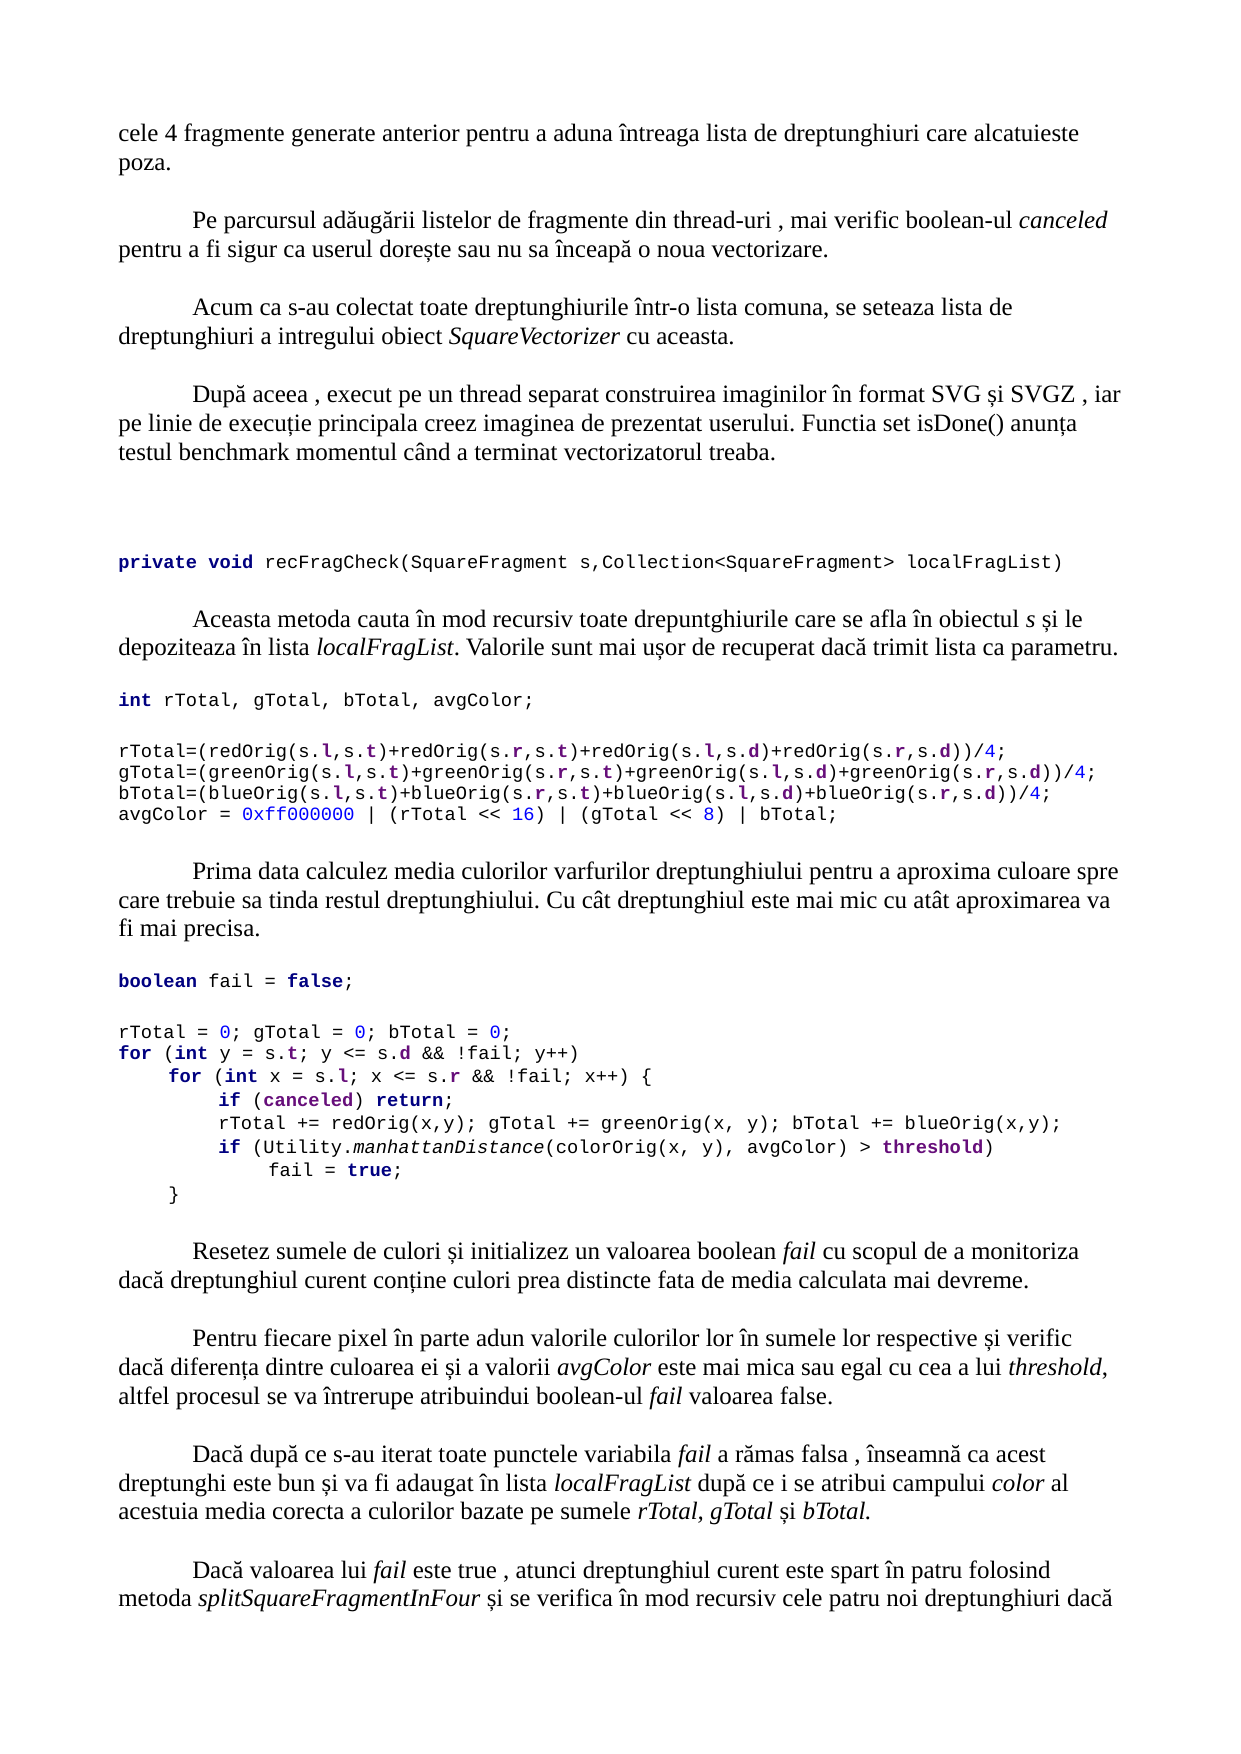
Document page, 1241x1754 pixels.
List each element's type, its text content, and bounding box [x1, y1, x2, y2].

text rTotal += redOrig(x,y); gTotal += greenOrig(x, y); bTotal += blueOrig(x,y); [118, 1112, 1122, 1136]
text gTotal=(greenOrig(s.l,s.t)+greenOrig(s.r,s.t)+greenOrig(s.l,s.d)+greenOrig(s.r,s.d))/4; [118, 763, 1122, 784]
text Dacă valoarea lui fail este true , atunci dreptunghiul curent este spart în patru folosind metoda splitSquareFragmentInFour și se verifica în mod recursiv cele patru noi dreptunghiuri dacă [118, 1555, 1122, 1612]
text bTotal=(blueOrig(s.l,s.t)+blueOrig(s.r,s.t)+blueOrig(s.l,s.d)+blueOrig(s.r,s.d))/4; [118, 784, 1122, 805]
text int rTotal, gTotal, bTotal, avgColor; [118, 691, 1122, 712]
text rTotal = 0; gTotal = 0; bTotal = 0; [118, 1022, 1122, 1044]
text for (int x = s.l; x <= s.r && !fail; x++) { [118, 1065, 1122, 1088]
text Pe parcursul adăugării listelor de fragmente din thread-uri , mai verific boolean-ul canceled pentru a fi sigur ca userul dorește sau nu sa înceapă o noua vectorizare. [118, 205, 1122, 263]
text boolean fail = false; [118, 972, 1122, 993]
text cele 4 fragmente generate anterior pentru a aduna întreaga lista de dreptunghiuri care alcatuieste poza. [118, 118, 1122, 176]
text Aceasta metoda cauta în mod recursiv toate drepuntghiurile care se afla în obiectul s și le depoziteaza în lista localFragList. Valorile sunt mai ușor de recuperat dacă trimit lista ca parametru. [118, 604, 1122, 661]
text rTotal=(redOrig(s.l,s.t)+redOrig(s.r,s.t)+redOrig(s.l,s.d)+redOrig(s.r,s.d))/4; [118, 741, 1122, 763]
text Prima data calculez media culorilor varfurilor dreptunghiului pentru a aproxima culoare spre care trebuie sa tinda restul dreptunghiului. Cu cât dreptunghiul este mai mic cu atât aproximarea va fi mai precisa. [118, 856, 1122, 942]
text Dacă după ce s-au iterat toate punctele variabila fail a rămas falsa , înseamnă ca acest dreptunghi este bun și va fi adaugat în lista localFragList după ce i se atribui campului color al acestuia media corecta a culorilor bazate pe sumele rTotal, gTotal și bTotal. [118, 1439, 1122, 1525]
text avgColor = 0xff000000 | (rTotal << 16) | (gTotal << 8) | bTotal; [118, 805, 1122, 826]
text if (canceled) return; [118, 1088, 1122, 1112]
text for (int y = s.t; y <= s.d && !fail; y++) [118, 1044, 1122, 1065]
text Pentru fiecare pixel în parte adun valorile culorilor lor în sumele lor respective și verific dacă diferența dintre culoarea ei și a valorii avgColor este mai mica sau egal cu cea a lui threshold, altfel procesul se va întrerupe atribuindui boolean-ul fail valoarea false. [118, 1323, 1122, 1409]
text fail = true; [118, 1159, 1122, 1183]
text private void recFragCheck(SquareFragment s,Collection<SquareFragment> localFragList) [118, 553, 1122, 574]
text Acum ca s-au colectat toate dreptunghiurile într-o lista comuna, se seteaza lista de dreptunghiuri a intregului obiect SquareVectorizer cu aceasta. [118, 292, 1122, 349]
text } [118, 1183, 1122, 1207]
text După aceea , execut pe un thread separat construirea imaginilor în format SVG și SVGZ , iar pe linie de execuție principala creez imaginea de prezentat userului. Functia set isDone() anunța testul benchmark momentul când a terminat vectorizatorul treaba. [118, 379, 1122, 465]
text Resetez sumele de culori și initializez un valoarea boolean fail cu scopul de a monitoriza dacă dreptunghiul curent conține culori prea distincte fata de media calculata mai devreme. [118, 1236, 1122, 1294]
text if (Utility.manhattanDistance(colorOrig(x, y), avgColor) > threshold) [118, 1136, 1122, 1159]
